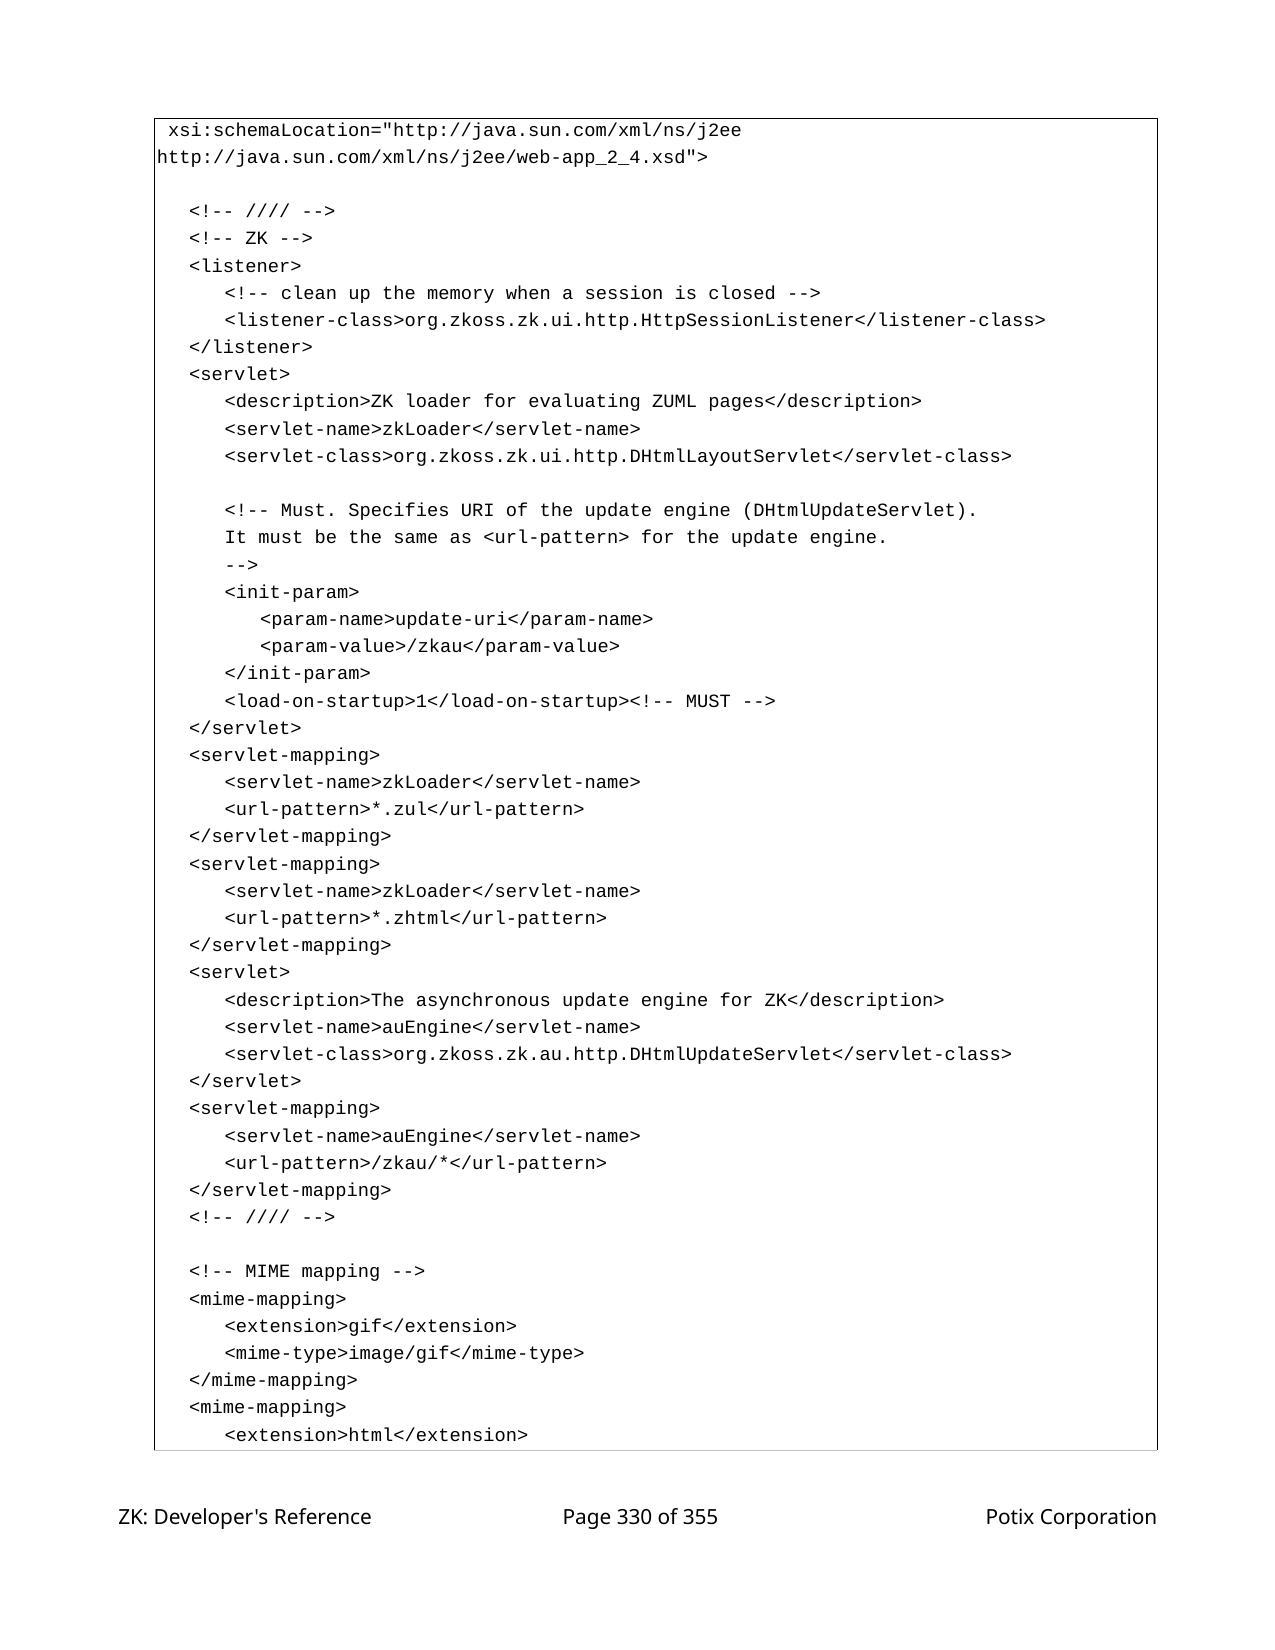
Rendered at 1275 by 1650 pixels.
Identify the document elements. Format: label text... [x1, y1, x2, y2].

text <load-on-startup>1</load-on-startup><!-- MUST --> [155, 688, 1157, 713]
text <mime-type>image/gif</mime-type> [155, 1341, 1157, 1365]
text <description>The asynchronous update engine for ZK</description> [155, 987, 1157, 1012]
text <param-value>/zkau</param-value> [155, 634, 1157, 658]
text <servlet-mapping> [155, 1096, 1157, 1121]
text <!-- clean up the memory when a session is closed --> [155, 281, 1157, 305]
text <mime-mapping> [155, 1395, 1157, 1419]
text <servlet-mapping> [155, 743, 1157, 767]
text <param-name>update-uri</param-name> [155, 607, 1157, 631]
text <description>ZK loader for evaluating ZUML pages</description> [155, 389, 1157, 414]
text <url-pattern>/zkau/*</url-pattern> [155, 1151, 1157, 1175]
text <servlet-mapping> [155, 852, 1157, 876]
text It must be the same as <url-pattern> for the update engine. [155, 525, 1157, 549]
text <servlet> [155, 960, 1157, 984]
text <servlet-class>org.zkoss.zk.ui.http.DHtmlLayoutServlet</servlet-class> [155, 444, 1157, 468]
text <!-- MIME mapping --> [155, 1259, 1157, 1284]
text <servlet-name>zkLoader</servlet-name> [155, 417, 1157, 441]
text <!-- ZK --> [155, 226, 1157, 251]
text <init-param> [155, 580, 1157, 604]
text <listener-class>org.zkoss.zk.ui.http.HttpSessionListener</listener-class> [155, 308, 1157, 332]
text <!-- //// --> [155, 199, 1157, 223]
text </servlet> [155, 716, 1157, 740]
text <!-- //// --> [155, 1205, 1157, 1229]
text </servlet-mapping> [155, 824, 1157, 849]
text <extension>html</extension> [155, 1422, 1157, 1450]
text <!-- Must. Specifies URI of the update engine (DHtmlUpdateServlet). [155, 498, 1157, 522]
text <extension>gif</extension> [155, 1314, 1157, 1338]
text </servlet> [155, 1069, 1157, 1093]
text <listener> [155, 253, 1157, 278]
text </init-param> [155, 661, 1157, 686]
text <url-pattern>*.zul</url-pattern> [155, 797, 1157, 821]
text </mime-mapping> [155, 1368, 1157, 1392]
text <url-pattern>*.zhtml</url-pattern> [155, 906, 1157, 930]
text <servlet-class>org.zkoss.zk.au.http.DHtmlUpdateServlet</servlet-class> [155, 1042, 1157, 1066]
text <servlet-name>auEngine</servlet-name> [155, 1015, 1157, 1039]
text <servlet-name>zkLoader</servlet-name> [155, 879, 1157, 903]
text <mime-mapping> [155, 1287, 1157, 1311]
text xsi:schemaLocation="http://java.sun.com/xml/ns/j2ee http://java.sun.com/xml/ns/j2ee/web-app_2_4.xsd"> [155, 119, 1157, 169]
text <servlet-name>auEngine</servlet-name> [155, 1123, 1157, 1148]
text <servlet-name>zkLoader</servlet-name> [155, 770, 1157, 794]
text </servlet-mapping> [155, 1178, 1157, 1202]
text --> [155, 552, 1157, 577]
text <servlet> [155, 362, 1157, 386]
text </listener> [155, 335, 1157, 359]
text </servlet-mapping> [155, 933, 1157, 957]
